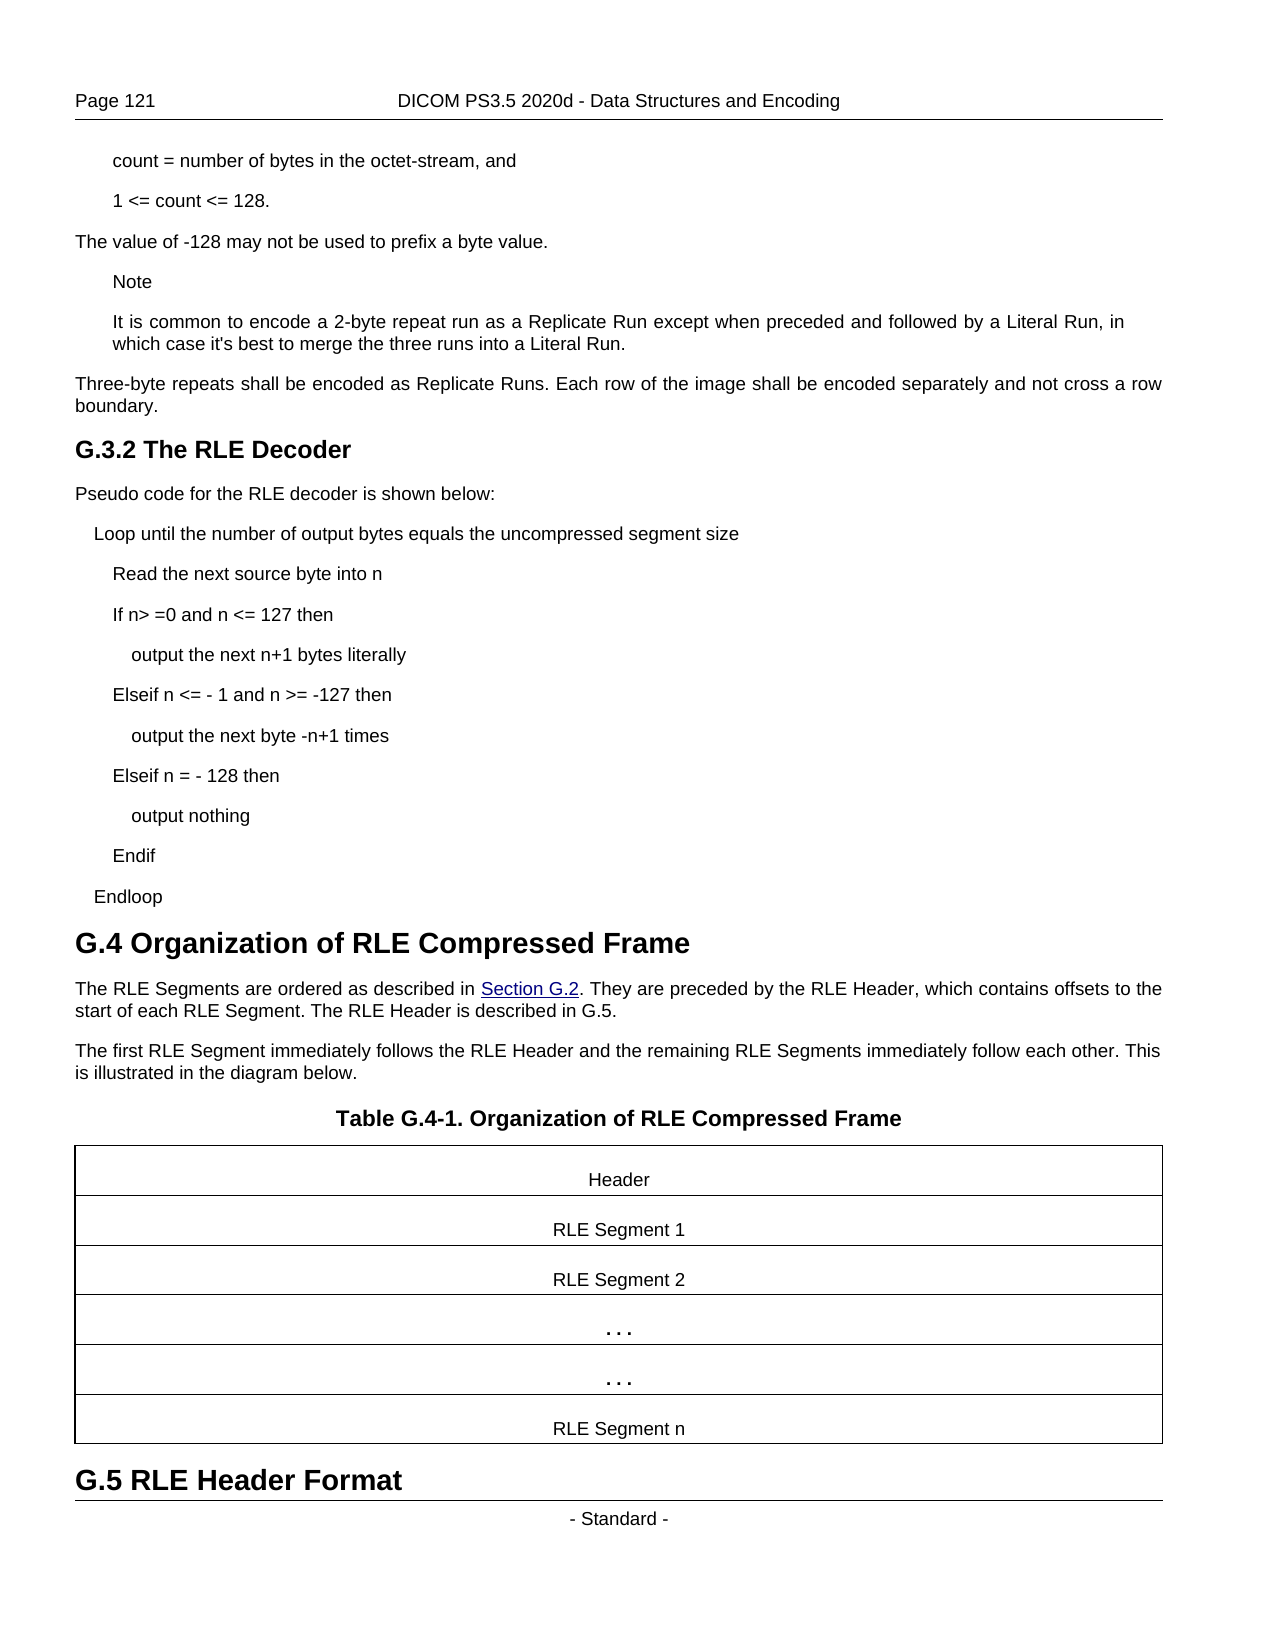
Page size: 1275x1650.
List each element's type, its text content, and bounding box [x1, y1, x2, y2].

table_cell RLE Segment n [76, 1395, 1162, 1443]
text output nothing [131, 805, 1162, 827]
text Loop until the number of output bytes equals the uncompressed segment size [94, 523, 1162, 544]
text The first RLE Segment immediately follows the RLE Header and the remaining RLE Segments immediately follow each other. This is illustrated in the diagram below. [75, 1040, 1162, 1083]
text Elseif n <= - 1 and n >= -127 then [112, 684, 1162, 706]
text Endif [112, 845, 1162, 867]
text output the next n+1 bytes literally [131, 644, 1162, 665]
text output the next byte -n+1 times [131, 724, 1162, 746]
text Read the next source byte into n [112, 563, 1162, 585]
table_header Header [76, 1146, 1162, 1195]
text The RLE Segments are ordered as described in Section G.2. They are preceded by the RLE Header, which contains offsets to the start of each RLE Segment. The RLE Header is described in G.5. [75, 978, 1162, 1021]
text Table G.4-1. Organization of RLE Compressed Frame [75, 1106, 1162, 1132]
text If n> =0 and n <= 127 then [112, 603, 1162, 625]
text count = number of bytes in the octet-stream, and [112, 150, 1162, 172]
table_cell RLE Segment 2 [76, 1246, 1162, 1294]
text G.4 Organization of RLE Compressed Frame [75, 926, 1162, 959]
text Three-byte repeats shall be encoded as Replicate Runs. Each row of the image shall be encoded separately and not cross a row boundary. [75, 373, 1162, 416]
text The value of -128 may not be used to prefix a byte value. [75, 231, 1162, 252]
text It is common to encode a 2-byte repeat run as a Replicate Run except when preceded and followed by a Literal Run, in which case it's best to merge the three runs into a Literal Run. [112, 311, 1125, 354]
table_cell RLE Segment 1 [76, 1196, 1162, 1244]
text Pseudo code for the RLE decoder is shown below: [75, 482, 1162, 504]
text Elseif n = - 128 then [112, 765, 1162, 786]
table_cell . . . [76, 1295, 1162, 1344]
table_cell . . . [76, 1345, 1162, 1393]
text 1 <= count <= 128. [112, 190, 1162, 212]
text G.5 RLE Header Format [75, 1463, 1162, 1497]
text Endloop [94, 886, 1162, 907]
text G.3.2 The RLE Decoder [75, 435, 1162, 464]
text Note [112, 271, 1125, 292]
